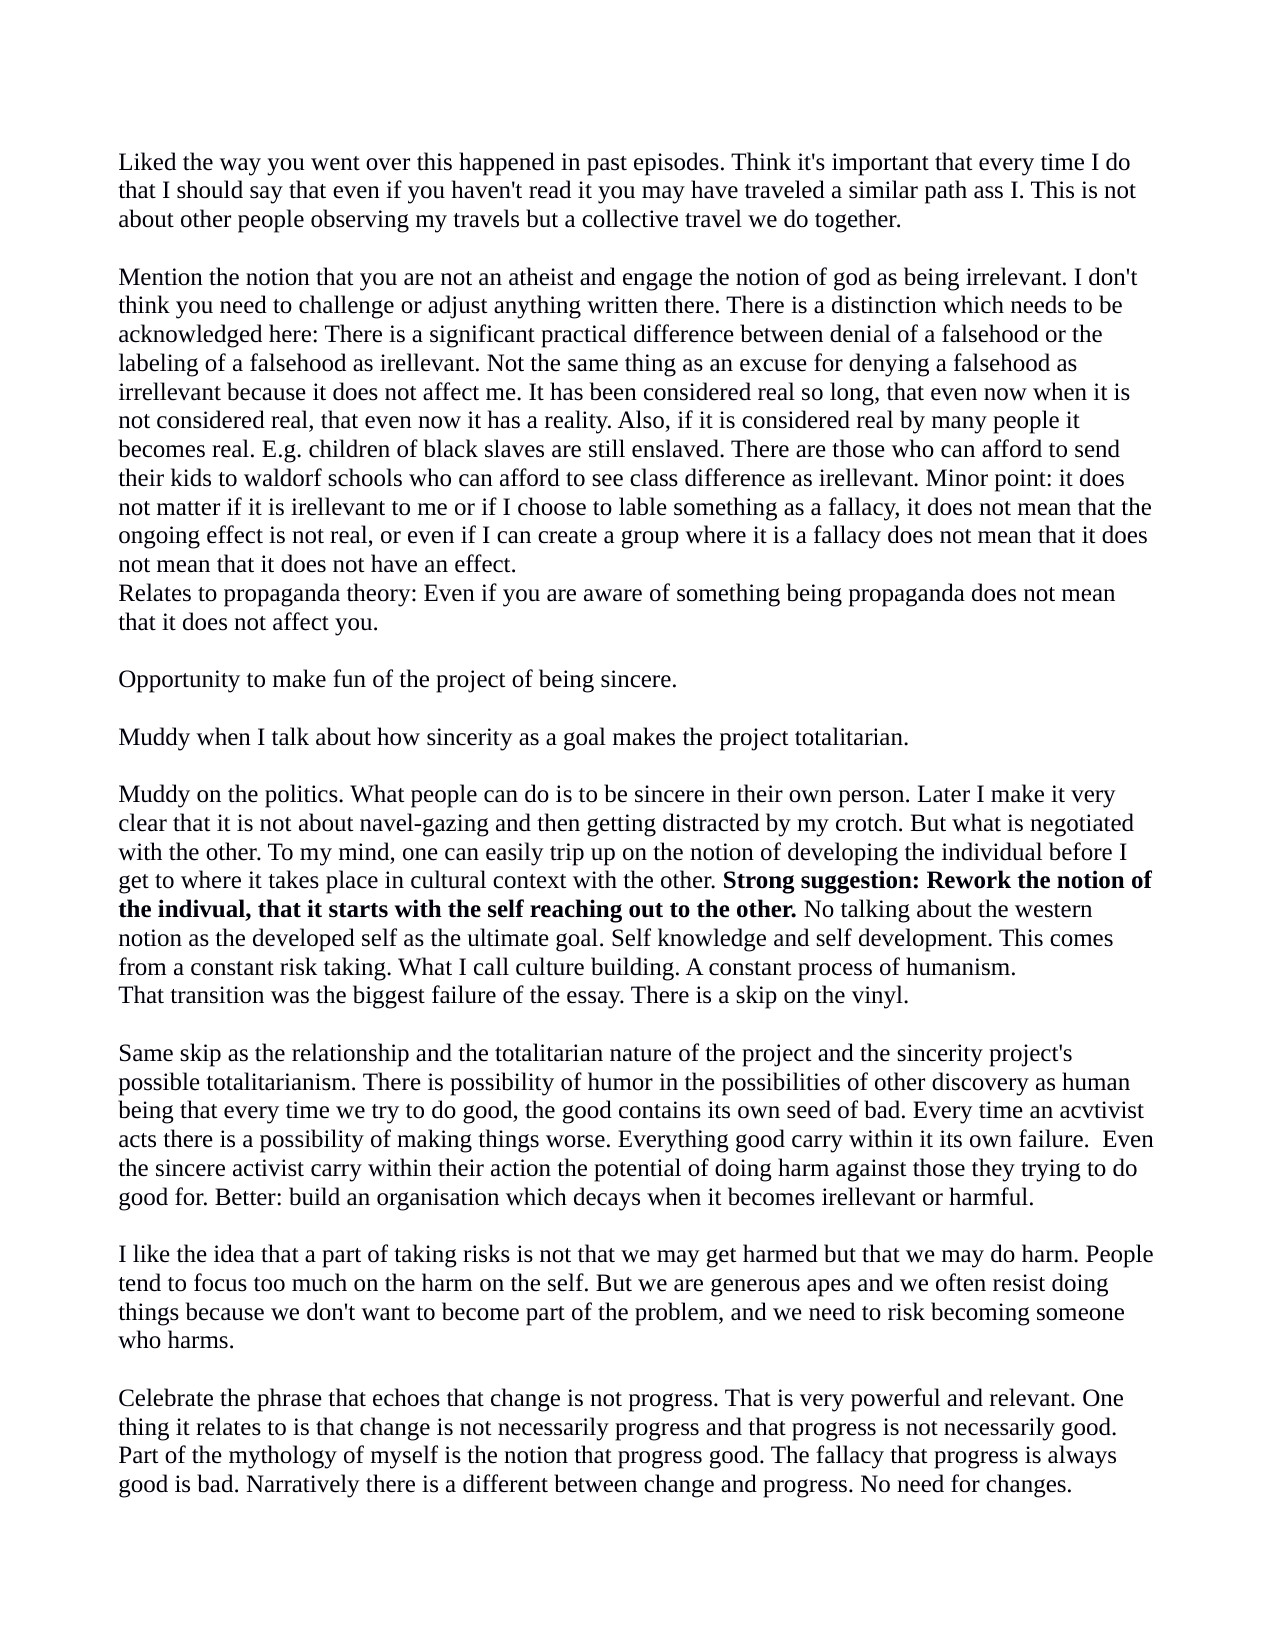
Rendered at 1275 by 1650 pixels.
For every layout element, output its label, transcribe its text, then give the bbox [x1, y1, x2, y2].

text That transition was the biggest failure of the essay. There is a skip on the vinyl. [118, 981, 1157, 1009]
text Same skip as the relationship and the totalitarian nature of the project and the sincerity project's possible totalitarianism. There is possibility of humor in the possibilities of other discovery as human being that every time we try to do good, the good contains its own seed of bad. Every time an acvtivist acts there is a possibility of making things worse. Everything good carry within it its own failure. Even the sincere activist carry within their action the potential of doing harm against those they trying to do good for. Better: build an organisation which decays when it becomes irellevant or harmful. [118, 1038, 1157, 1211]
text Mention the notion that you are not an atheist and engage the notion of god as being irrelevant. I don't think you need to challenge or adjust anything written there. There is a distinction which needs to be acknowledged here: There is a significant practical difference between denial of a falsehood or the labeling of a falsehood as irellevant. Not the same thing as an excuse for denying a falsehood as irrellevant because it does not affect me. It has been considered real so long, that even now when it is not considered real, that even now it has a reality. Also, if it is considered real by many people it becomes real. E.g. children of black slaves are still enslaved. There are those who can afford to send their kids to waldorf schools who can afford to see class difference as irellevant. Minor point: it does not matter if it is irellevant to me or if I choose to lable something as a fallacy, it does not mean that the ongoing effect is not real, or even if I can create a group where it is a fallacy does not mean that it does not mean that it does not have an effect. [118, 262, 1157, 578]
text Relates to propaganda theory: Even if you are aware of something being propaganda does not mean that it does not affect you. [118, 578, 1157, 636]
text Liked the way you went over this happened in past episodes. Think it's important that every time I do that I should say that even if you haven't read it you may have traveled a similar path ass I. This is not about other people observing my travels but a collective travel we do together. [118, 147, 1157, 233]
text I like the idea that a part of taking risks is not that we may get harmed but that we may do harm. People tend to focus too much on the harm on the self. But we are generous apes and we often resist doing things because we don't want to become part of the problem, and we need to risk becoming someone who harms. [118, 1239, 1157, 1354]
text Celebrate the phrase that echoes that change is not progress. That is very powerful and relevant. One thing it relates to is that change is not necessarily progress and that progress is not necessarily good. Part of the mythology of myself is the notion that progress good. The fallacy that progress is always good is bad. Narratively there is a different between change and progress. No need for changes. [118, 1383, 1157, 1498]
text Muddy when I talk about how sincerity as a goal makes the project totalitarian. [118, 722, 1157, 751]
text Opportunity to make fun of the project of being sincere. [118, 664, 1157, 693]
text Muddy on the politics. What people can do is to be sincere in their own person. Later I make it very clear that it is not about navel-gazing and then getting distracted by my crotch. But what is negotiated with the other. To my mind, one can easily trip up on the notion of developing the individual before I get to where it takes place in cultural context with the other. Strong suggestion: Rework the notion of the indivual, that it starts with the self reaching out to the other. No talking about the western notion as the developed self as the ultimate goal. Self knowledge and self development. This comes from a constant risk taking. What I call culture building. A constant process of humanism. [118, 779, 1157, 981]
